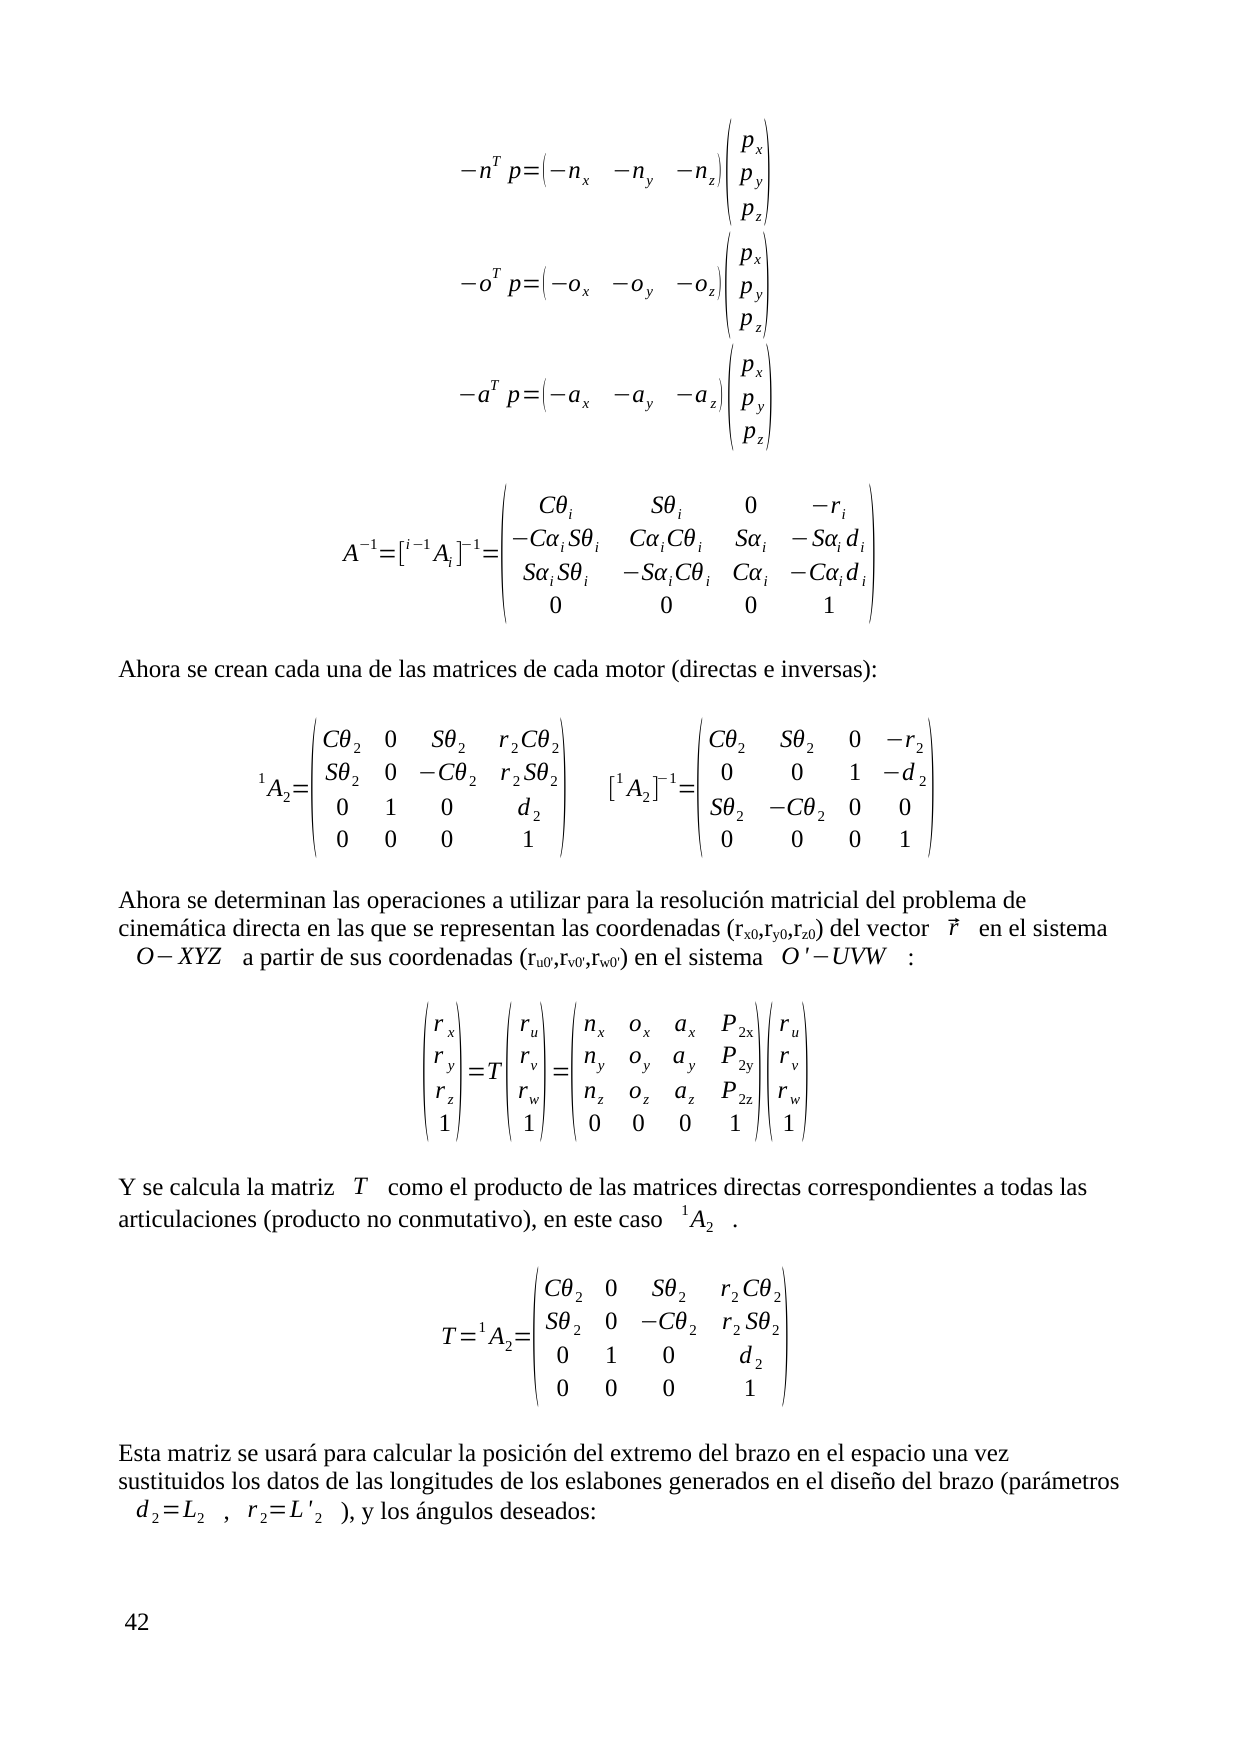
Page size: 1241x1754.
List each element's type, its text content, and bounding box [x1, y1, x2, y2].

text Y se calcula la matrizcomo el producto de las matrices directas correspondientes a todas las articulaciones (producto no conmutativo), en este caso. [118, 1172, 1122, 1236]
text Esta matriz se usará para calcular la posición del extremo del brazo en el espacio una vez sustituidos los datos de las longitudes de los eslabones generados en el diseño del brazo (parámetros ,), y los ángulos deseados: [118, 1438, 1122, 1527]
text Ahora se crean cada una de las matrices de cada motor (directas e inversas): [118, 654, 1122, 683]
text Ahora se determinan las operaciones a utilizar para la resolución matricial del problema de cinemática directa en las que se representan las coordenadas (rx0,ry0,rz0) del vectoren el sistemaa partir de sus coordenadas (ru0',rv0',rw0') en el sistema: [118, 885, 1122, 971]
